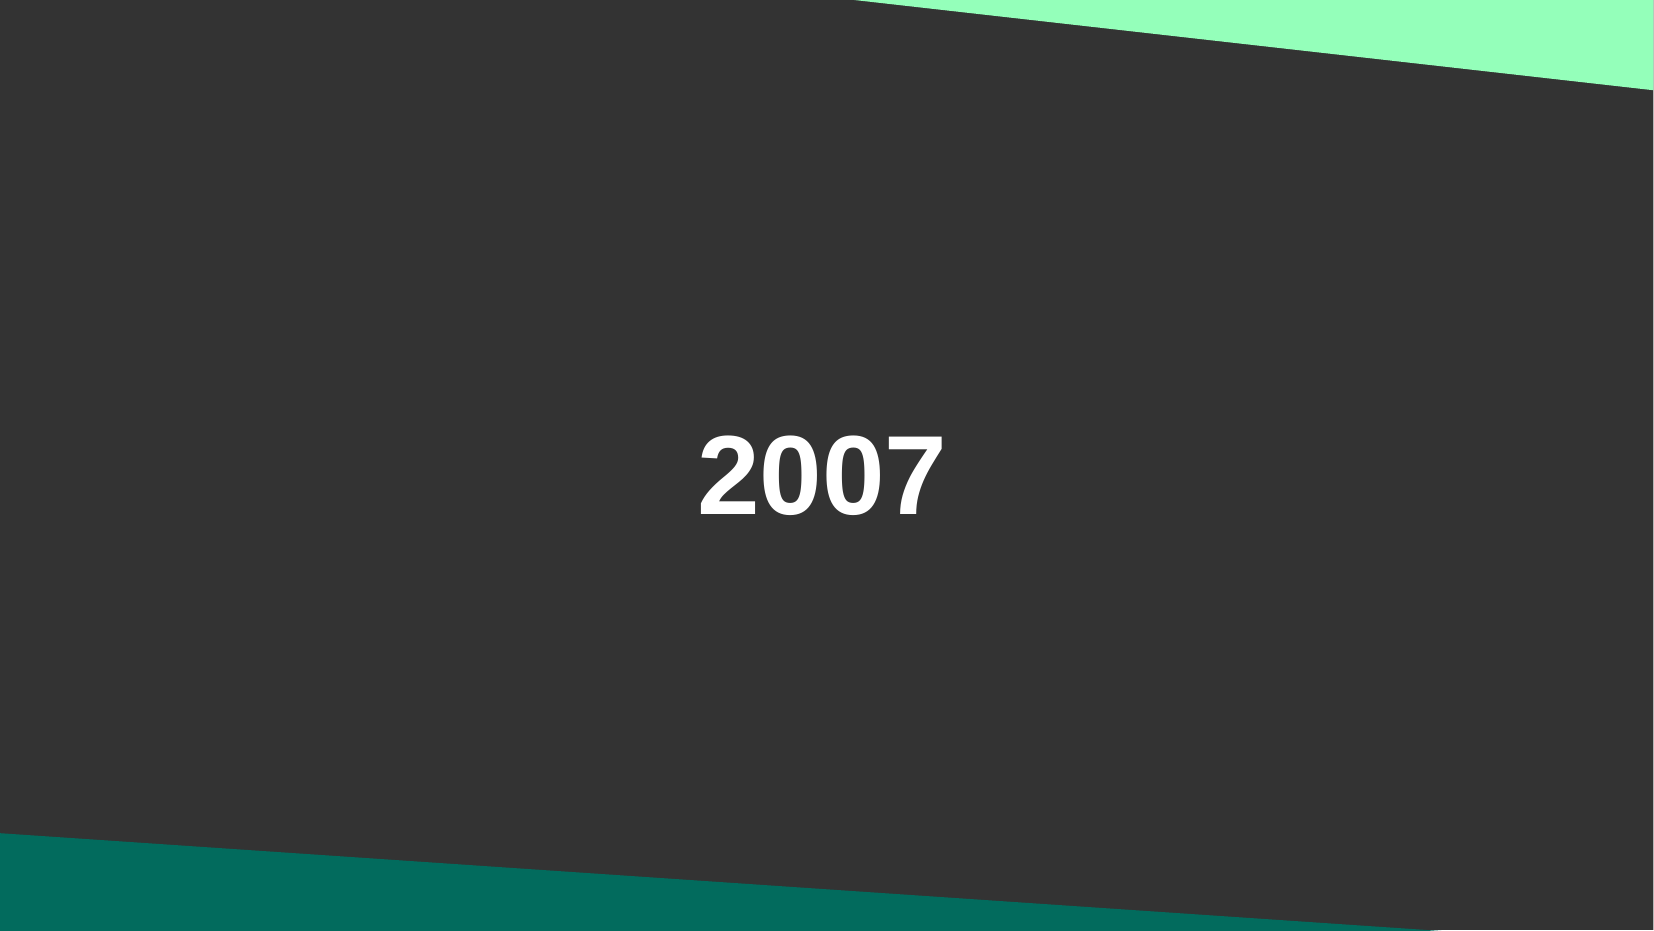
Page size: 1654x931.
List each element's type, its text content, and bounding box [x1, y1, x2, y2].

title 2007 [22, 412, 1622, 539]
text_box [854, 0, 1654, 91]
